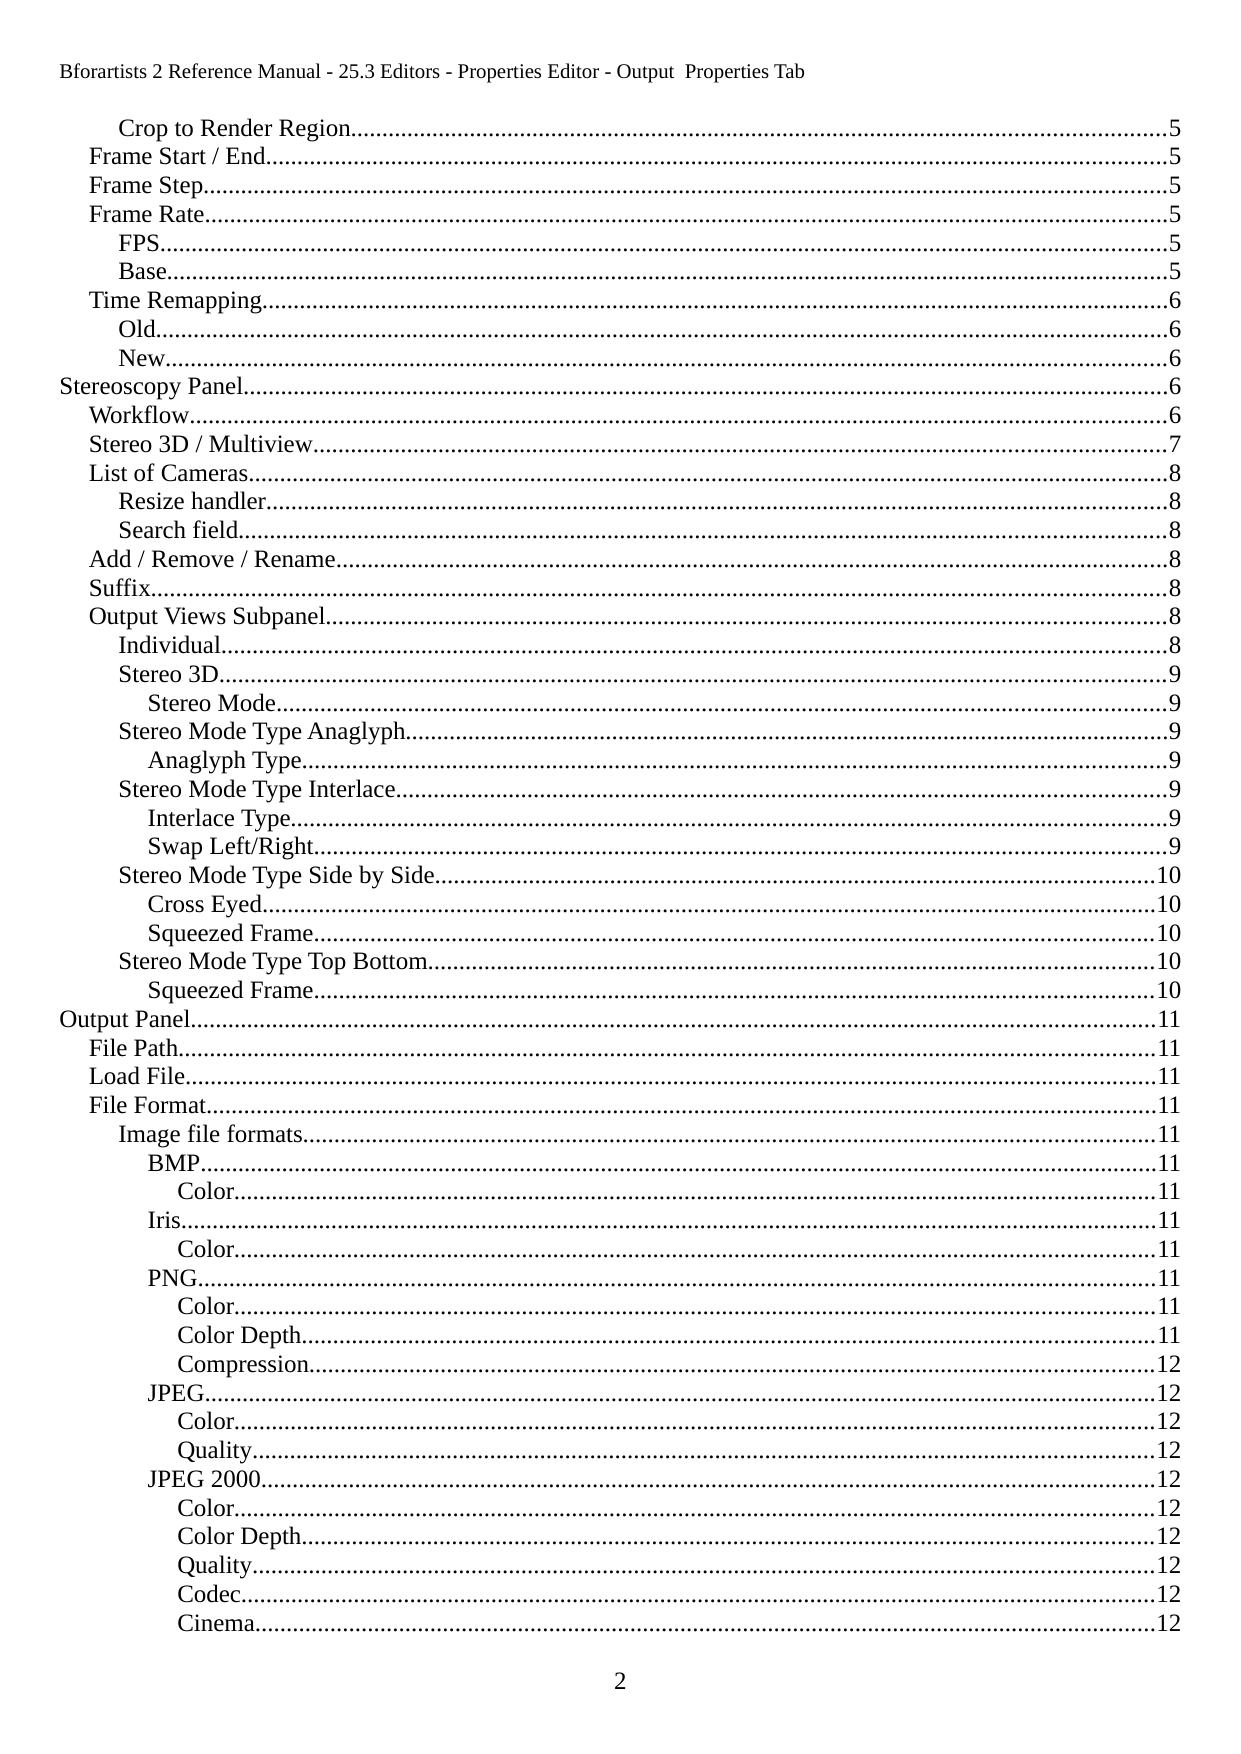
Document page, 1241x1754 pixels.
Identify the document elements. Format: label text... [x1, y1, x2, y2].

text Squeezed Frame 10 [147, 918, 1181, 946]
text Swap Left/Right 9 [147, 831, 1181, 860]
text File Format 11 [88, 1090, 1181, 1119]
text Stereo Mode 9 [147, 688, 1181, 716]
text Compression 12 [177, 1349, 1181, 1378]
text FPS 5 [118, 228, 1181, 256]
text Squeezed Frame 10 [147, 975, 1181, 1004]
text Stereo Mode Type Interlace 9 [118, 774, 1181, 803]
text Frame Rate 5 [88, 199, 1181, 228]
text Quality 12 [177, 1435, 1181, 1464]
text Image file formats 11 [118, 1119, 1181, 1148]
text Anaglyph Type 9 [147, 745, 1181, 774]
text Output Views Subpanel 8 [88, 601, 1181, 630]
text Stereo 3D 9 [118, 659, 1181, 688]
text Search field 8 [118, 515, 1181, 544]
text New 6 [118, 343, 1181, 371]
text Color 12 [177, 1493, 1181, 1521]
text Workflow 6 [88, 400, 1181, 429]
text File Path 11 [88, 1033, 1181, 1061]
text Frame Step 5 [88, 170, 1181, 199]
text Suffix 8 [88, 573, 1181, 601]
text Codec 12 [177, 1579, 1181, 1608]
text Base 5 [118, 256, 1181, 285]
text Color 11 [177, 1291, 1181, 1320]
text PNG 11 [147, 1263, 1181, 1291]
text Quality 12 [177, 1550, 1181, 1579]
text Frame Start / End 5 [88, 141, 1181, 170]
text Color 11 [177, 1176, 1181, 1205]
text Cross Eyed 10 [147, 889, 1181, 918]
text Stereoscopy Panel 6 [59, 371, 1181, 400]
text JPEG 2000 12 [147, 1464, 1181, 1493]
text Old 6 [118, 314, 1181, 343]
text List of Cameras 8 [88, 458, 1181, 486]
text Cinema 12 [177, 1608, 1181, 1636]
text Stereo Mode Type Top Bottom 10 [118, 946, 1181, 975]
text Load File 11 [88, 1061, 1181, 1090]
text Stereo Mode Type Anaglyph 9 [118, 716, 1181, 745]
text Color Depth 11 [177, 1320, 1181, 1349]
text JPEG 12 [147, 1378, 1181, 1406]
text Stereo Mode Type Side by Side 10 [118, 860, 1181, 889]
text Color Depth 12 [177, 1521, 1181, 1550]
text Resize handler 8 [118, 486, 1181, 515]
text Time Remapping 6 [88, 285, 1181, 314]
text Color 12 [177, 1406, 1181, 1435]
text Iris 11 [147, 1205, 1181, 1234]
text Crop to Render Region 5 [118, 113, 1181, 141]
text Stereo 3D / Multiview 7 [88, 429, 1181, 458]
text Color 11 [177, 1234, 1181, 1263]
text Individual 8 [118, 630, 1181, 659]
text BMP 11 [147, 1148, 1181, 1176]
text Output Panel 11 [59, 1004, 1181, 1033]
text Interlace Type 9 [147, 803, 1181, 831]
text Add / Remove / Rename 8 [88, 544, 1181, 573]
